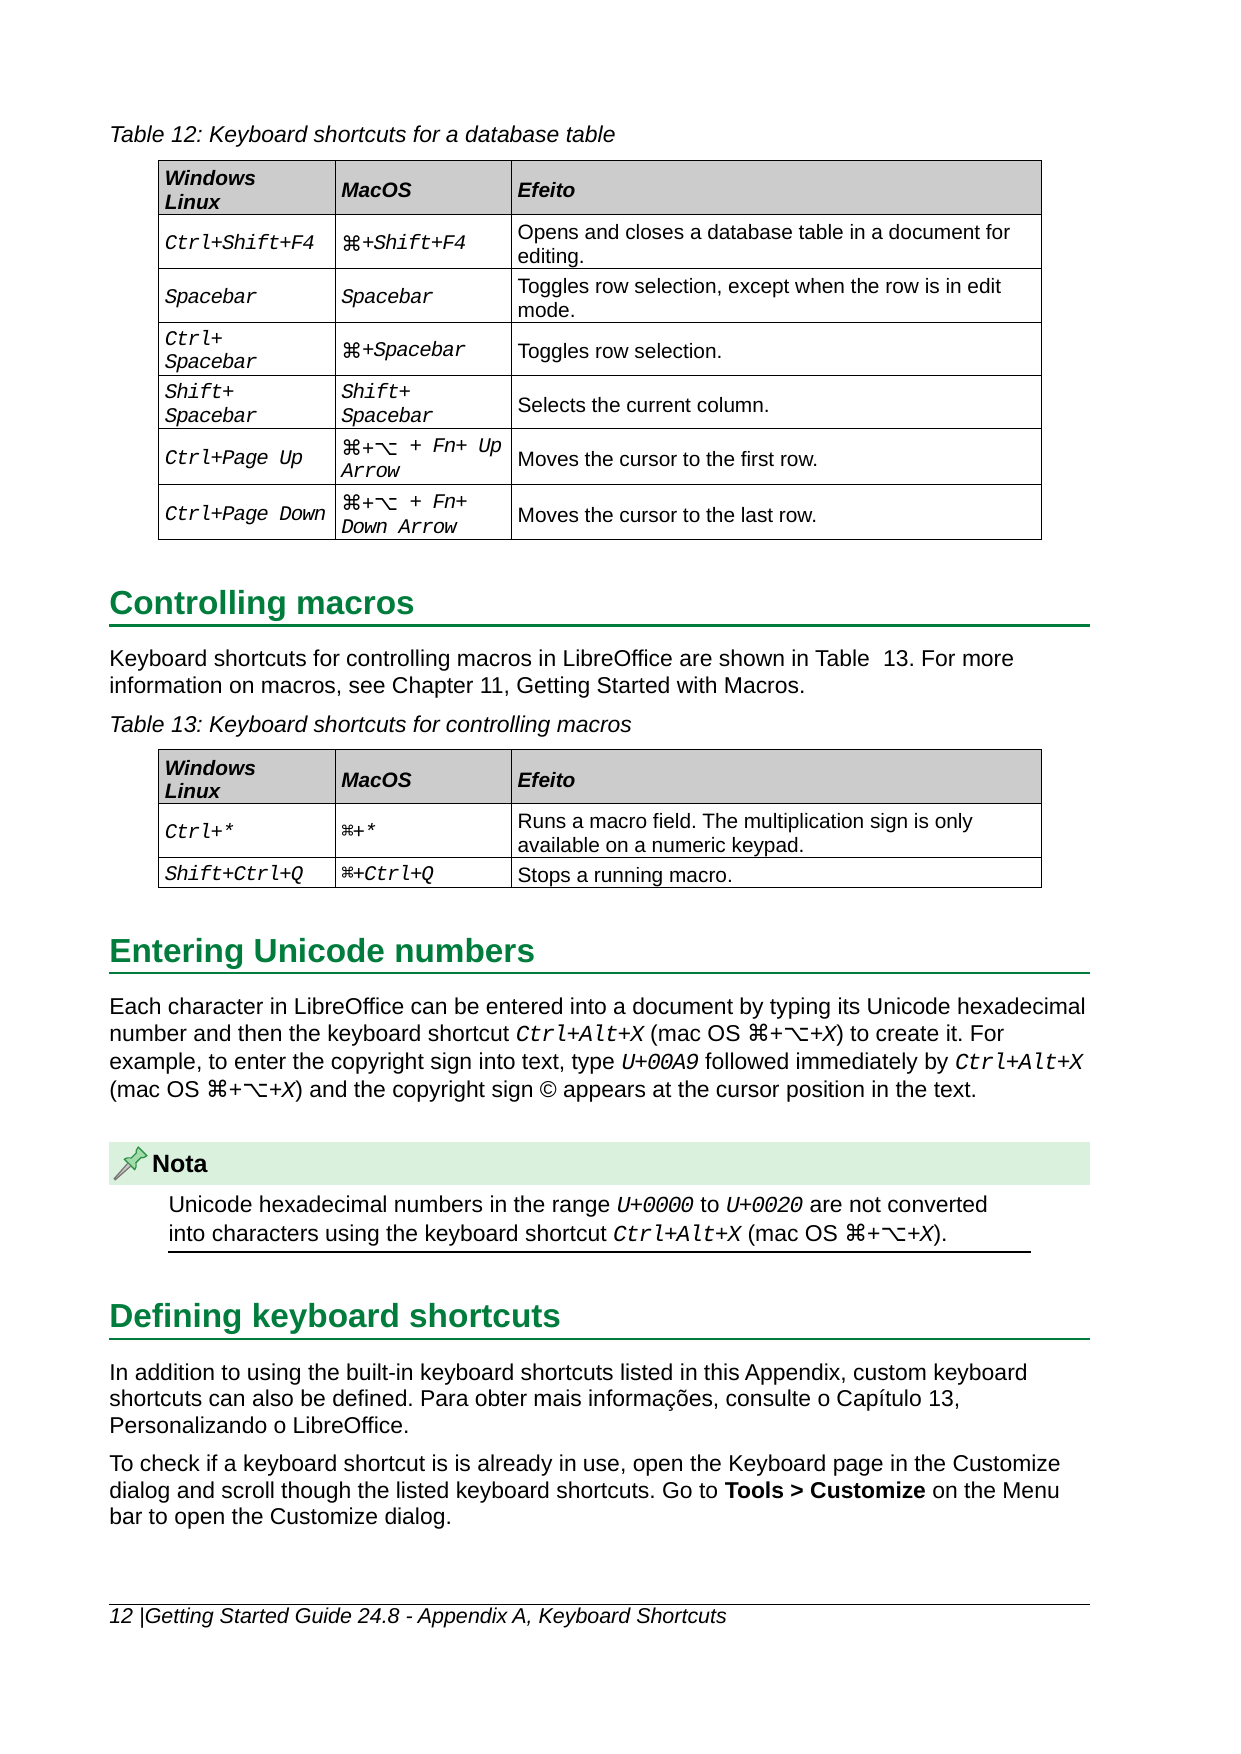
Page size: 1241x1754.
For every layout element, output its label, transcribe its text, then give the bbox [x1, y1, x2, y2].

text Table 13: Keyboard shortcuts for controlling macros [109, 711, 1090, 737]
table_cell Opens and closes a database table in a document for editing. [512, 215, 1041, 268]
table_header MacOS [336, 161, 511, 214]
table_cell Spacebar [159, 269, 335, 322]
table_cell ⌘+Ctrl+Q [336, 858, 511, 887]
table_cell Ctrl+* [159, 804, 335, 857]
table_cell ⌘+⌥ + Fn+ Up Arrow [336, 429, 511, 484]
table_cell Moves the cursor to the last row. [512, 485, 1041, 539]
table_cell Shift+ Spacebar [336, 376, 511, 428]
table_cell ⌘+Spacebar [336, 323, 511, 375]
table_cell Ctrl+Page Down [159, 485, 335, 539]
table_cell Spacebar [336, 269, 511, 322]
table_header Efeito [512, 161, 1041, 214]
table_cell Toggles row selection. [512, 323, 1041, 375]
text To check if a keyboard shortcut is is already in use, open the Keyboard page in the Customize dialog and scroll though the listed keyboard shortcuts. Go to Tools > Customize on the Menu bar to open the Customize dialog. [109, 1450, 1090, 1529]
table_cell Ctrl+Page Up [159, 429, 335, 484]
table_cell ⌘+⌥ + Fn+ Down Arrow [336, 485, 511, 539]
table_cell Ctrl+ Spacebar [159, 323, 335, 375]
table_cell ⌘+* [336, 804, 511, 857]
table_cell Selects the current column. [512, 376, 1041, 428]
text Keyboard shortcuts for controlling macros in LibreOffice are shown in Table 13. For more information on macros, see Chapter 11, Getting Started with Macros. [109, 645, 1090, 698]
subtitle Entering Unicode numbers [109, 931, 1090, 972]
table_cell Ctrl+Shift+F4 [159, 215, 335, 268]
table_header Windows Linux [159, 750, 335, 803]
table_header MacOS [336, 750, 511, 803]
text In addition to using the built-in keyboard shortcuts listed in this Appendix, custom keyboard shortcuts can also be defined. Para obter mais informações, consulte o Capítulo 13, Personalizando o LibreOffice. [109, 1359, 1090, 1438]
table_cell ⌘+Shift+F4 [336, 215, 511, 268]
table_header Efeito [512, 750, 1041, 803]
subtitle Controlling macros [109, 583, 1090, 624]
text Unicode hexadecimal numbers in the range U+0000 to U+0020 are not converted into characters using the keyboard shortcut Ctrl+Alt+X (mac OS ⌘+⌥+X). [168, 1191, 1031, 1251]
table_cell Shift+Ctrl+Q [159, 858, 335, 887]
table_header Windows Linux [159, 161, 335, 214]
text Table 12: Keyboard shortcuts for a database table [109, 121, 1090, 147]
table_cell Toggles row selection, except when the row is in edit mode. [512, 269, 1041, 322]
table_cell Runs a macro field. The multiplication sign is only available on a numeric keypad. [512, 804, 1041, 857]
table_cell Stops a running macro. [512, 858, 1041, 887]
subtitle Nota [109, 1142, 1090, 1185]
table_cell Shift+ Spacebar [159, 376, 335, 428]
table_cell Moves the cursor to the first row. [512, 429, 1041, 484]
text Each character in LibreOffice can be entered into a document by typing its Unicode hexadecimal number and then the keyboard shortcut Ctrl+Alt+X (mac OS ⌘+⌥+X) to create it. For example, to enter the copyright sign into text, type U+00A9 followed immediately by Ctrl+Alt+X (mac OS ⌘+⌥+X) and the copyright sign © appears at the cursor position in the text. [109, 993, 1090, 1105]
subtitle Defining keyboard shortcuts [109, 1297, 1090, 1338]
